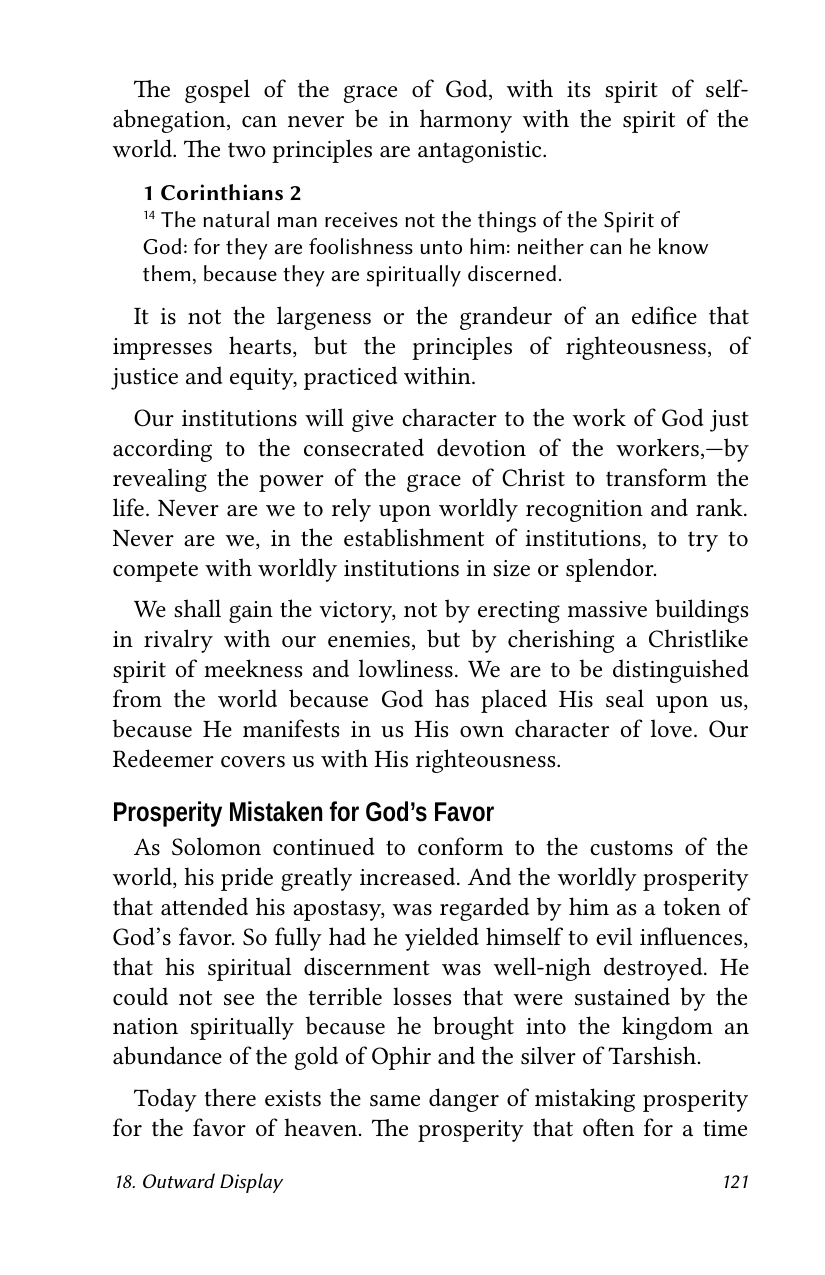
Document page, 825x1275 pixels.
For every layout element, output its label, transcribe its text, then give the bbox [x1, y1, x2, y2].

subtitle Prosperity Mistaken for God’s Favor [112, 796, 750, 827]
text As Solomon continued to conform to the customs of the world, his pride greatly increased. And the worldly prosperity that attended his apostasy, was regarded by him as a token of God’s favor. So fully had he yielded himself to evil influences, that his spiritual discernment was well-nigh destroyed. He could not see the terrible losses that were sustained by the nation spiritually because he brought into the kingdom an abundance of the gold of Ophir and the silver of Tarshish. [112, 833, 750, 1071]
text Today there exists the same danger of mistaking prosperity for the favor of heaven. The prosperity that often for a time [112, 1084, 750, 1143]
text It is not the largeness or the grandeur of an edifice that impresses hearts, but the principles of righteousness, of justice and equity, practiced within. [112, 302, 750, 391]
text 14 The natural man receives not the things of the Spirit of God: for they are foolishness unto him: neither can he know them, because they are spiritually discerned. [142, 207, 720, 287]
text The gospel of the grace of God, with its spirit of self-abnegation, can never be in harmony with the spirit of the world. The two principles are antagonistic. [112, 75, 750, 163]
text We shall gain the victory, not by erecting massive buildings in rivalry with our enemies, but by cherishing a Christlike spirit of meekness and lowliness. We are to be distinguished from the world because God has placed His seal upon us, because He manifests in us His own character of love. Our Redeemer covers us with His righteousness. [112, 596, 750, 773]
text 1 Corinthians 2 [142, 180, 750, 206]
text Our institutions will give character to the work of God just according to the consecrated devotion of the workers,—by revealing the power of the grace of Christ to transform the life. Never are we to rely upon worldly recognition and rank. Never are we, in the establishment of institutions, to try to compete with worldly institutions in size or splendor. [112, 404, 750, 582]
